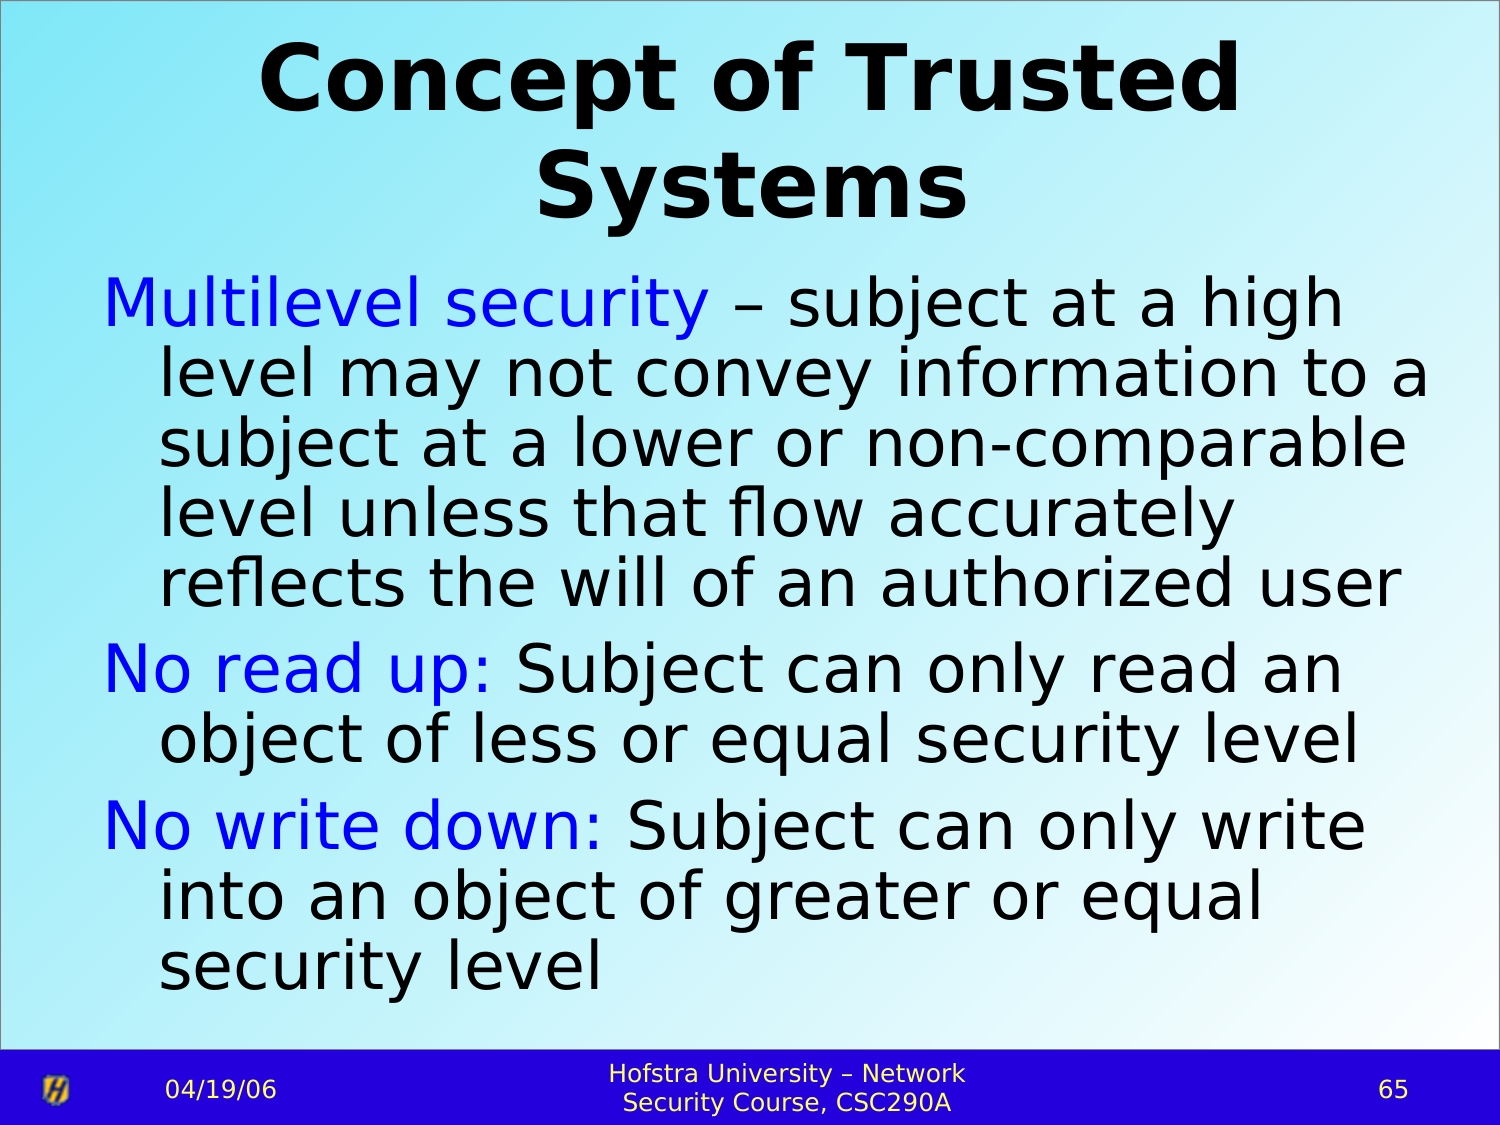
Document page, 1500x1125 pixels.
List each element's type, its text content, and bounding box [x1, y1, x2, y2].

list Multilevel security – subject at a high level may not convey information to a subject at a lower or non-comparable level unless that flow accurately reflects the will of an authorized user No read up: Subject can only read an object of less or equal security level No write down: Subject can only write into an object of greater or equal security level [87, 262, 1469, 1019]
picture [37, 1072, 76, 1110]
title Concept of Trusted Systems [112, 17, 1391, 248]
